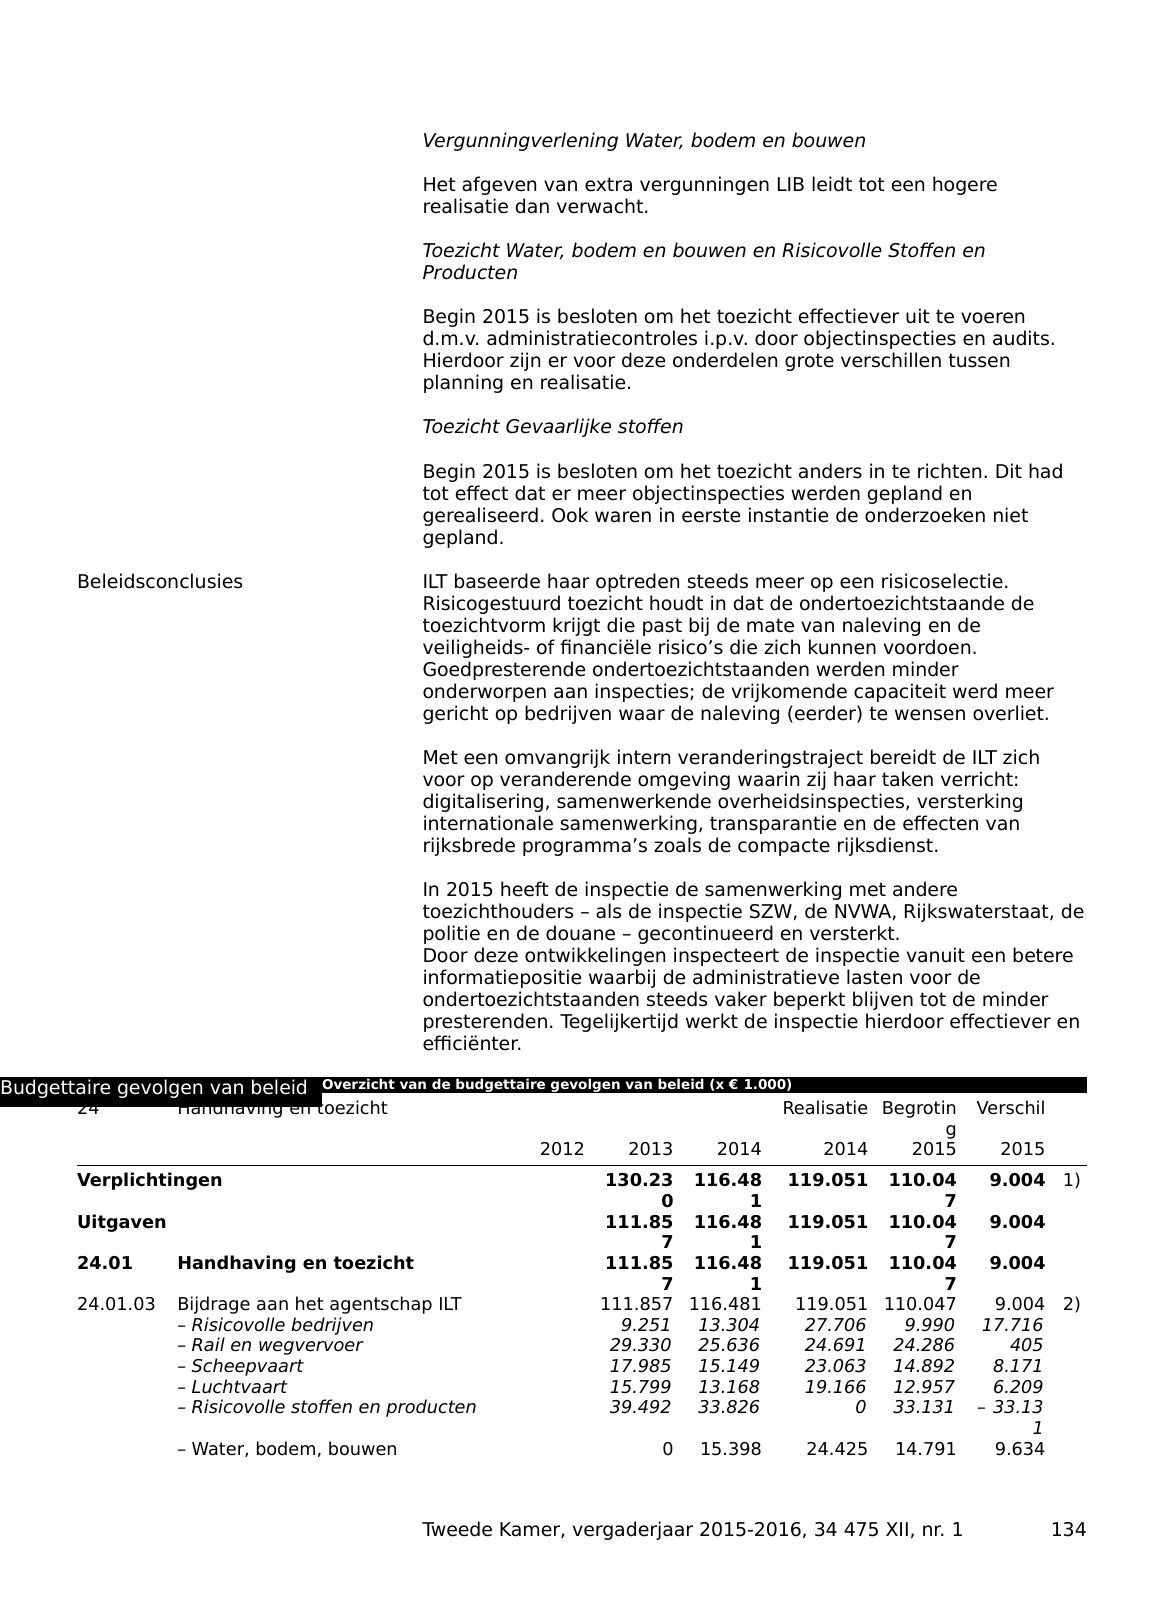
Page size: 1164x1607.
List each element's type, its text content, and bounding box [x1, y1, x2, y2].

table_cell 17.716 [963, 1315, 1051, 1335]
table_cell Bijdrage aan het agentschap ILT [171, 1294, 502, 1315]
table_cell [502, 1294, 591, 1315]
table_cell Handhaving en toezicht [171, 1093, 502, 1139]
table_cell 2012 [502, 1139, 591, 1164]
table_cell [502, 1093, 591, 1139]
table_cell – 33.131 [963, 1397, 1051, 1438]
table_cell 24.01.03 [77, 1294, 171, 1315]
table_cell 13.304 [679, 1315, 768, 1335]
table_cell 110.047 [874, 1294, 962, 1315]
table_cell 1) [1051, 1166, 1087, 1212]
subtitle Vergunningverlening Water, bodem en bouwen [422, 130, 1087, 152]
table_cell 15.149 [679, 1356, 768, 1377]
table_cell 111.857 [591, 1294, 679, 1315]
table_cell 14.791 [874, 1439, 962, 1459]
table_cell [502, 1253, 591, 1294]
table_cell 111.857 [591, 1212, 679, 1253]
text Begin 2015 is besloten om het toezicht anders in te richten. Dit had tot effect dat er meer objectinspecties werden gepland en gerealiseerd. Ook waren in eerste instantie de onderzoeken niet gepland. [422, 461, 1087, 548]
table_cell [1051, 1397, 1087, 1438]
table_cell [1051, 1315, 1087, 1335]
table_cell 110.047 [874, 1212, 962, 1253]
table_cell 116.481 [679, 1253, 768, 1294]
subtitle Toezicht Water, bodem en bouwen en Risicovolle Stoffen en Producten [422, 240, 1087, 284]
table_cell 119.051 [768, 1212, 874, 1253]
table_cell 116.481 [679, 1212, 768, 1253]
table_cell Verplichtingen [77, 1166, 502, 1212]
table_cell [77, 1439, 171, 1459]
table_cell Verschil [963, 1093, 1051, 1139]
table_cell 19.166 [768, 1377, 874, 1397]
table_cell 0 [591, 1439, 679, 1459]
table_cell 110.047 [874, 1166, 962, 1212]
table_cell 9.634 [963, 1439, 1051, 1459]
text Door deze ontwikkelingen inspecteert de inspectie vanuit een betere informatiepositie waarbij de administratieve lasten voor de ondertoezichtstaanden steeds vaker beperkt blijven tot de minder presterenden. Tegelijkertijd werkt de inspectie hierdoor effectiever en efficiënter. [422, 945, 1087, 1055]
table_cell [502, 1212, 591, 1253]
table_cell [1051, 1335, 1087, 1356]
table_cell 2) [1051, 1294, 1087, 1315]
table_cell 2014 [679, 1139, 768, 1164]
table_cell 119.051 [768, 1294, 874, 1315]
table_cell – Rail en wegvervoer [171, 1335, 502, 1356]
table_cell Begroting [874, 1093, 962, 1139]
table_cell 15.799 [591, 1377, 679, 1397]
table_cell 24.01 [77, 1253, 171, 1294]
table_cell [502, 1315, 591, 1335]
table_cell – Risicovolle bedrijven [171, 1315, 502, 1335]
table_cell 12.957 [874, 1377, 962, 1397]
table_cell – Risicovolle stoffen en producten [171, 1397, 502, 1438]
table_cell [502, 1397, 591, 1438]
table_cell 116.481 [679, 1294, 768, 1315]
table_cell 111.857 [591, 1253, 679, 1294]
table_cell [171, 1139, 502, 1164]
table_cell 27.706 [768, 1315, 874, 1335]
table_cell [1051, 1253, 1087, 1294]
table_cell Realisatie [768, 1093, 874, 1139]
table_cell [591, 1093, 679, 1139]
table_cell 14.892 [874, 1356, 962, 1377]
table_cell 2015 [874, 1139, 962, 1164]
table_cell 17.985 [591, 1356, 679, 1377]
text Het afgeven van extra vergunningen LIB leidt tot een hogere realisatie dan verwacht. [422, 174, 1087, 218]
table_cell 9.251 [591, 1315, 679, 1335]
table_cell 6.209 [963, 1377, 1051, 1397]
table_cell 24 [77, 1107, 171, 1139]
table_cell [1051, 1439, 1087, 1459]
table_cell [1051, 1377, 1087, 1397]
table_cell 33.131 [874, 1397, 962, 1438]
table_cell 15.398 [679, 1439, 768, 1459]
table_cell [502, 1166, 591, 1212]
text In 2015 heeft de inspectie de samenwerking met andere toezichthouders – als de inspectie SZW, de NVWA, Rijkswaterstaat, de politie en de douane – gecontinueerd en versterkt. [422, 879, 1087, 945]
subtitle Toezicht Gevaarlijke stoffen [422, 416, 1087, 438]
table_cell 24.691 [768, 1335, 874, 1356]
table_cell [1051, 1356, 1087, 1377]
table_cell [502, 1377, 591, 1397]
table_cell 33.826 [679, 1397, 768, 1438]
table_cell [77, 1377, 171, 1397]
table_cell 9.004 [963, 1212, 1051, 1253]
table_cell 0 [768, 1397, 874, 1438]
table_cell 116.481 [679, 1166, 768, 1212]
text Beleidsconclusies [77, 571, 399, 593]
table_cell 2015 [963, 1139, 1051, 1164]
table_cell 119.051 [768, 1166, 874, 1212]
table_cell 23.063 [768, 1356, 874, 1377]
table_cell [77, 1356, 171, 1377]
table_cell [502, 1356, 591, 1377]
table_cell 2014 [768, 1139, 874, 1164]
table_cell [77, 1139, 171, 1164]
table_cell Handhaving en toezicht [171, 1253, 502, 1294]
table_cell 9.990 [874, 1315, 962, 1335]
table_cell 24.425 [768, 1439, 874, 1459]
table_cell [77, 1397, 171, 1438]
text Begin 2015 is besloten om het toezicht effectiever uit te voeren d.m.v. administratiecontroles i.p.v. door objectinspecties en audits. Hierdoor zijn er voor deze onderdelen grote verschillen tussen planning en realisatie. [422, 306, 1087, 394]
table_cell 2013 [591, 1139, 679, 1164]
table_cell 9.004 [963, 1253, 1051, 1294]
table_cell [1051, 1093, 1087, 1139]
table_cell – Water, bodem, bouwen [171, 1439, 502, 1459]
table_cell 119.051 [768, 1253, 874, 1294]
table_cell [502, 1439, 591, 1459]
table_cell – Scheepvaart [171, 1356, 502, 1377]
table_cell [1051, 1139, 1087, 1164]
table_cell [679, 1093, 768, 1139]
table_cell [77, 1315, 171, 1335]
table_cell 130.230 [591, 1166, 679, 1212]
table_cell Uitgaven [77, 1212, 502, 1253]
text ILT baseerde haar optreden steeds meer op een risicoselectie. Risicogestuurd toezicht houdt in dat de ondertoezichtstaande de toezichtvorm krijgt die past bij de mate van naleving en de veiligheids- of financiële risico’s die zich kunnen voordoen. Goedpresterende ondertoezichtstaanden werden minder onderworpen aan inspecties; de vrijkomende capaciteit werd meer gericht op bedrijven waar de naleving (eerder) te wensen overliet. [422, 571, 1087, 724]
table_cell 24.286 [874, 1335, 962, 1356]
table_cell [1051, 1212, 1087, 1253]
table_cell 29.330 [591, 1335, 679, 1356]
table_cell 9.004 [963, 1294, 1051, 1315]
table_cell 110.047 [874, 1253, 962, 1294]
table_cell 9.004 [963, 1166, 1051, 1212]
table_cell [77, 1335, 171, 1356]
table_cell [502, 1335, 591, 1356]
text Met een omvangrijk intern veranderingstraject bereidt de ILT zich voor op veranderende omgeving waarin zij haar taken verricht: digitalisering, samenwerkende overheidsinspecties, versterking internationale samenwerking, transparantie en de effecten van rijksbrede programma’s zoals de compacte rijksdienst. [422, 747, 1087, 857]
table_cell – Luchtvaart [171, 1377, 502, 1397]
table_cell 25.636 [679, 1335, 768, 1356]
table_cell 8.171 [963, 1356, 1051, 1377]
table_cell 405 [963, 1335, 1051, 1356]
table_header Overzicht van de budgettaire gevolgen van beleid (x € 1.000) [0, 1077, 1087, 1107]
table_cell 39.492 [591, 1397, 679, 1438]
table_cell 13.168 [679, 1377, 768, 1397]
